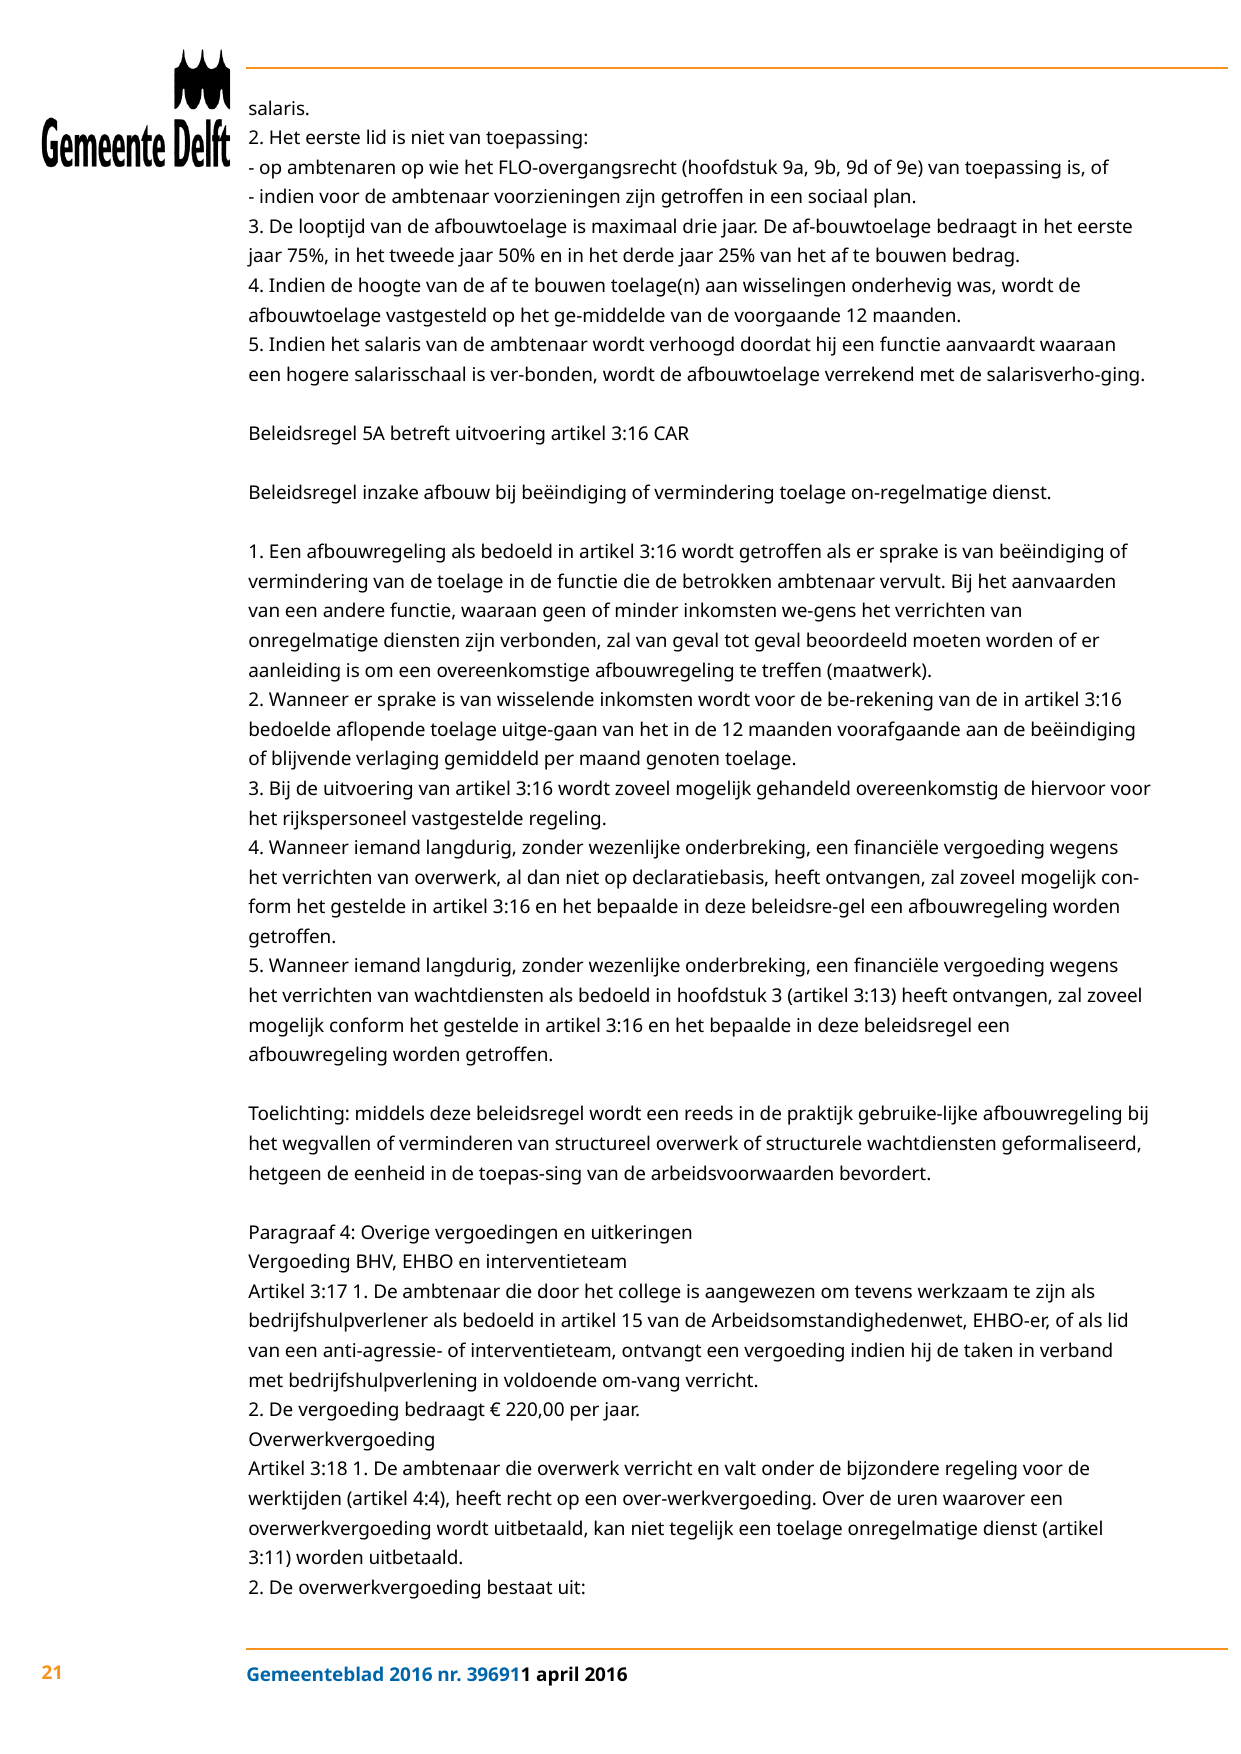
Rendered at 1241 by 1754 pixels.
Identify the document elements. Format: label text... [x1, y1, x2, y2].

text - op ambtenaren op wie het FLO-overgangsrecht (hoofdstuk 9a, 9b, 9d of 9e) van toepassing is, of [248, 154, 1152, 180]
text 4. Indien de hoogte van de af te bouwen toelage(n) aan wisselingen onderhevig was, wordt de afbouwtoelage vastgesteld op het ge-middelde van de voorgaande 12 maanden. [248, 272, 1152, 328]
text - indien voor de ambtenaar voorzieningen zijn getroffen in een sociaal plan. [248, 183, 1152, 209]
text 3. De looptijd van de afbouwtoelage is maximaal drie jaar. De af-bouwtoelage bedraagt in het eerste jaar 75%, in het tweede jaar 50% en in het derde jaar 25% van het af te bouwen bedrag. [248, 213, 1152, 268]
text 4. Wanneer iemand langdurig, zonder wezenlijke onderbreking, een financiële vergoeding wegens het verrichten van overwerk, al dan niet op declaratiebasis, heeft ontvangen, zal zoveel mogelijk con-form het gestelde in artikel 3:16 en het bepaalde in deze beleidsre-gel een afbouwregeling worden getroffen. [248, 834, 1152, 949]
text 1. Een afbouwregeling als bedoeld in artikel 3:16 wordt getroffen als er sprake is van beëindiging of vermindering van de toelage in de functie die de betrokken ambtenaar vervult. Bij het aanvaarden van een andere functie, waaraan geen of minder inkomsten we-gens het verrichten van onregelmatige diensten zijn verbonden, zal van geval tot geval beoordeeld moeten worden of er aanleiding is om een overeenkomstige afbouwregeling te treffen (maatwerk). [248, 538, 1152, 683]
text Beleidsregel 5A betreft uitvoering artikel 3:16 CAR [248, 420, 1152, 446]
text 2. Wanneer er sprake is van wisselende inkomsten wordt voor de be-rekening van de in artikel 3:16 bedoelde aflopende toelage uitge-gaan van het in de 12 maanden voorafgaande aan de beëindiging of blijvende verlaging gemiddeld per maand genoten toelage. [248, 686, 1152, 771]
text Overwerkvergoeding [248, 1426, 1152, 1452]
text 2. Het eerste lid is niet van toepassing: [248, 124, 1152, 150]
text Toelichting: middels deze beleidsregel wordt een reeds in de praktijk gebruike-lijke afbouwregeling bij het wegvallen of verminderen van structureel overwerk of structurele wachtdiensten geformaliseerd, hetgeen de eenheid in de toepas-sing van de arbeidsvoorwaarden bevordert. [248, 1101, 1152, 1186]
text 5. Indien het salaris van de ambtenaar wordt verhoogd doordat hij een functie aanvaardt waaraan een hogere salarisschaal is ver-bonden, wordt de afbouwtoelage verrekend met de salarisverho-ging. [248, 331, 1152, 387]
text Beleidsregel inzake afbouw bij beëindiging of vermindering toelage on-regelmatige dienst. [248, 479, 1152, 505]
picture [41, 47, 231, 172]
text 5. Wanneer iemand langdurig, zonder wezenlijke onderbreking, een financiële vergoeding wegens het verrichten van wachtdiensten als bedoeld in hoofdstuk 3 (artikel 3:13) heeft ontvangen, zal zoveel mogelijk conform het gestelde in artikel 3:16 en het bepaalde in deze beleidsregel een afbouwregeling worden getroffen. [248, 953, 1152, 1067]
text Paragraaf 4: Overige vergoedingen en uitkeringen [248, 1219, 1152, 1245]
text 2. De overwerkvergoeding bestaat uit: [248, 1574, 1152, 1600]
text Artikel 3:18 1. De ambtenaar die overwerk verricht en valt onder de bijzondere regeling voor de werktijden (artikel 4:4), heeft recht op een over-werkvergoeding. Over de uren waarover een overwerkvergoeding wordt uitbetaald, kan niet tegelijk een toelage onregelmatige dienst (artikel 3:11) worden uitbetaald. [248, 1456, 1152, 1570]
text Vergoeding BHV, EHBO en interventieteam [248, 1248, 1152, 1274]
text salaris. [248, 95, 1152, 121]
text 2. De vergoeding bedraagt € 220,00 per jaar. [248, 1396, 1152, 1422]
text 3. Bij de uitvoering van artikel 3:16 wordt zoveel mogelijk gehandeld overeenkomstig de hiervoor voor het rijkspersoneel vastgestelde regeling. [248, 775, 1152, 831]
text Artikel 3:17 1. De ambtenaar die door het college is aangewezen om tevens werkzaam te zijn als bedrijfshulpverlener als bedoeld in artikel 15 van de Arbeidsomstandighedenwet, EHBO-er, of als lid van een anti-agressie- of interventieteam, ontvangt een vergoeding indien hij de taken in verband met bedrijfshulpverlening in voldoende om-vang verricht. [248, 1278, 1152, 1393]
